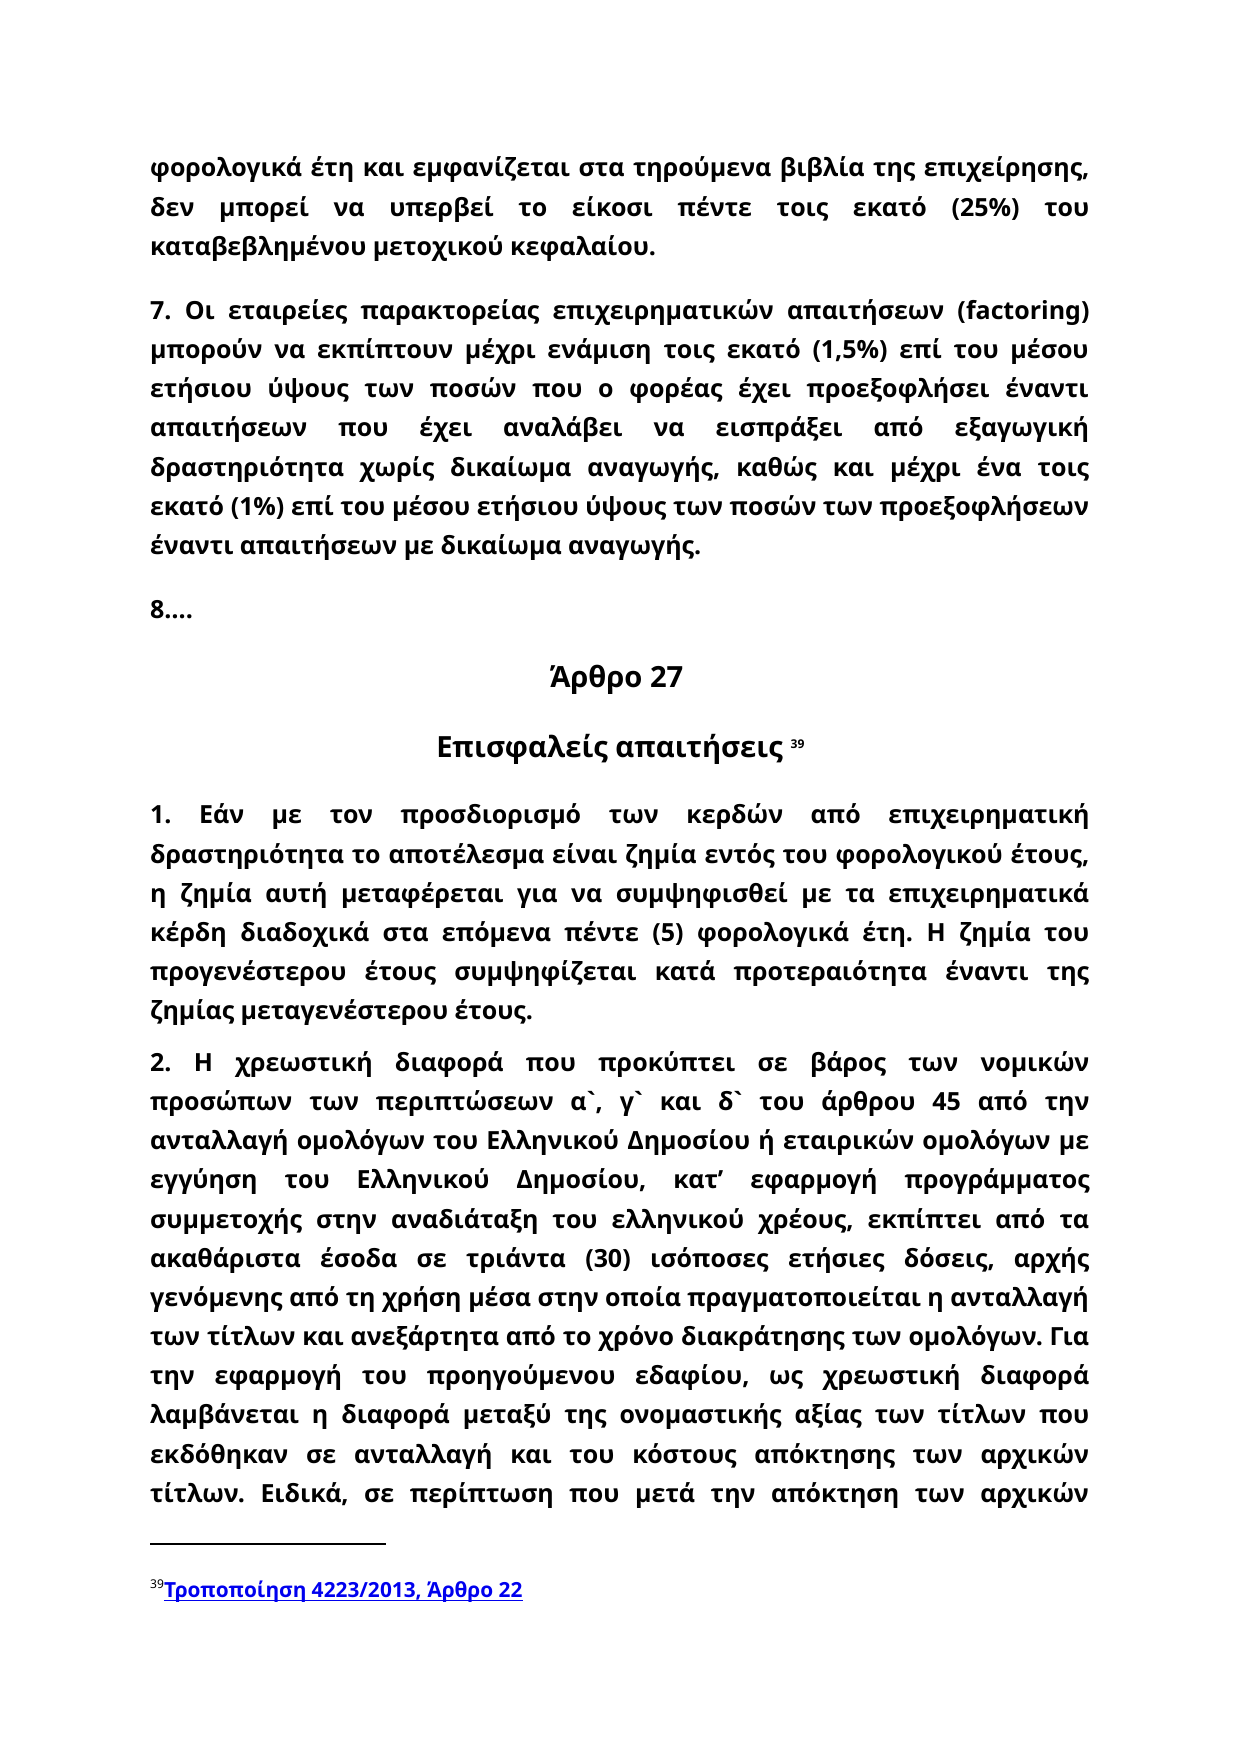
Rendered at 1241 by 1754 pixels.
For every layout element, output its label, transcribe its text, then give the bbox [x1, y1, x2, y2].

text 7. Οι εταιρείες παρακτορείας επιχειρηματικών απαιτήσεων (factoring) μπορούν να εκπίπτουν μέχρι ενάμιση τοις εκατό (1,5%) επί του μέσου ετήσιου ύψους των ποσών που ο φορέας έχει προεξοφλήσει έναντι απαιτήσεων που έχει αναλάβει να εισπράξει από εξαγωγική δραστηριότητα χωρίς δικαίωμα αναγωγής, καθώς και μέχρι ένα τοις εκατό (1%) επί του μέσου ετήσιου ύψους των ποσών των προεξοφλήσεων έναντι απαιτήσεων με δικαίωμα αναγωγής. [150, 292, 1090, 562]
text 1. Εάν με τον προσδιορισμό των κερδών από επιχειρηματική δραστηριότητα το αποτέλεσμα είναι ζημία εντός του φορολογικού έτους, η ζημία αυτή μεταφέρεται για να συμψηφισθεί με τα επιχειρηματικά κέρδη διαδοχικά στα επόμενα πέντε (5) φορολογικά έτη. Η ζημία του προγενέστερου έτους συμψηφίζεται κατά προτεραιότητα έναντι της ζημίας μεταγενέστερου έτους. [150, 797, 1090, 1027]
text 2. Η χρεωστική διαφορά που προκύπτει σε βάρος των νομικών προσώπων των περιπτώσεων α`, γ` και δ` του άρθρου 45 από την ανταλλαγή ομολόγων του Ελληνικού Δημοσίου ή εταιρικών ομολόγων με εγγύηση του Ελληνικού Δημοσίου, κατ’ εφαρμογή προγράμματος συμμετοχής στην αναδιάταξη του ελληνικού χρέους, εκπίπτει από τα ακαθάριστα έσοδα σε τριάντα (30) ισόποσες ετήσιες δόσεις, αρχής γενόμενης από τη χρήση μέσα στην οποία πραγματοποιείται η ανταλλαγή των τίτλων και ανεξάρτητα από το χρόνο διακράτησης των ομολόγων. Για την εφαρμογή του προηγούμενου εδαφίου, ως χρεωστική διαφορά λαμβάνεται η διαφορά μεταξύ της ονομαστικής αξίας των τίτλων που εκδόθηκαν σε ανταλλαγή και του κόστους απόκτησης των αρχικών τίτλων. Ειδικά, σε περίπτωση που μετά την απόκτηση των αρχικών [150, 1044, 1090, 1509]
text φορολογικά έτη και εμφανίζεται στα τηρούμενα βιβλία της επιχείρησης, δεν μπορεί να υπερβεί το είκοσι πέντε τοις εκατό (25%) του καταβεβλημένου μετοχικού κεφαλαίου. [150, 150, 1090, 262]
subtitle Άρθρο 27 [150, 656, 1090, 696]
text Τροποποίηση 4223/2013, Άρθρο 22 [150, 1576, 1090, 1604]
subtitle Επισφαλείς απαιτήσεις [150, 726, 1090, 766]
text 8…. [150, 592, 1090, 626]
